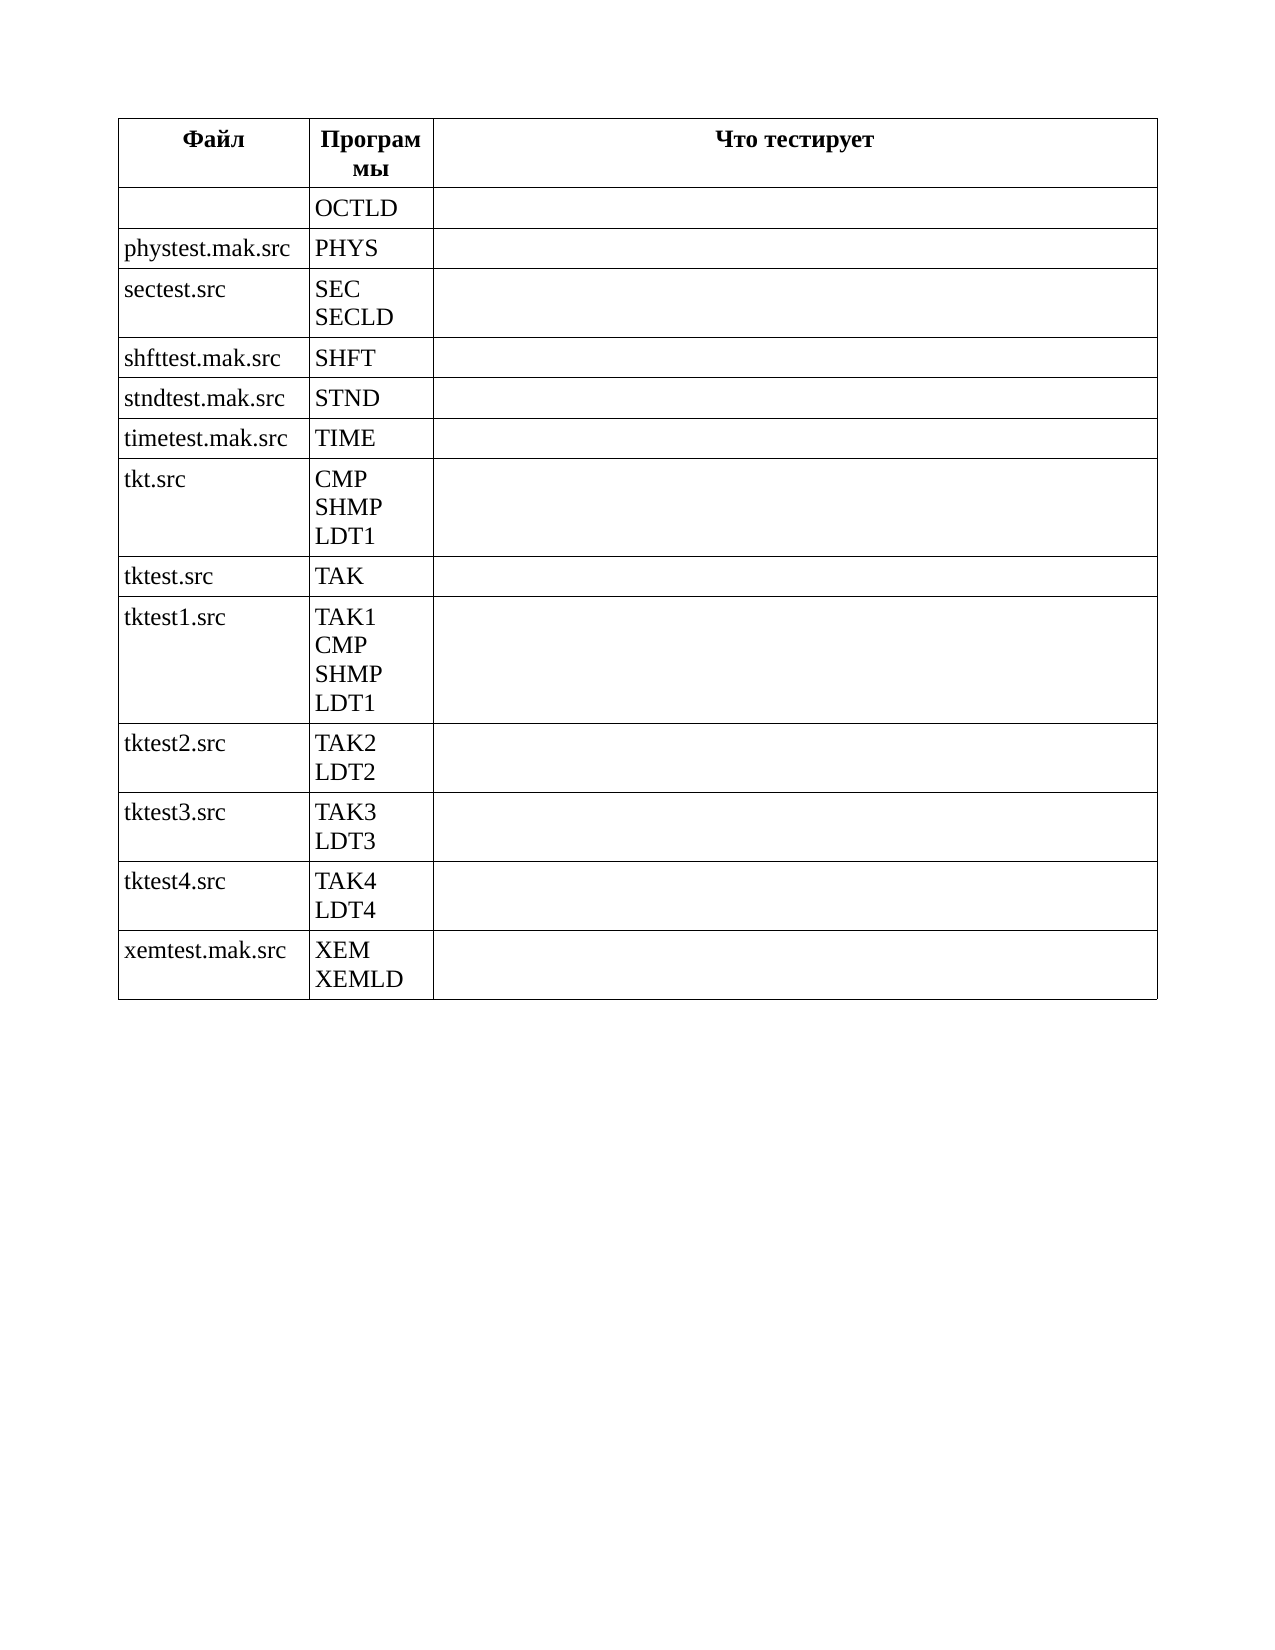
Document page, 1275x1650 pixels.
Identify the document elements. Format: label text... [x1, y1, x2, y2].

table_cell tktest1.src [119, 597, 309, 722]
table_cell [434, 724, 1157, 792]
table_cell [434, 862, 1157, 930]
table_cell tkt.src [119, 459, 309, 556]
table_cell [434, 269, 1157, 337]
table_cell [434, 229, 1157, 268]
table_cell [434, 338, 1157, 377]
table_cell [434, 459, 1157, 556]
table_cell timetest.mak.src [119, 419, 309, 458]
table_cell [434, 419, 1157, 458]
table_cell SEC SECLD [310, 269, 433, 337]
table_cell xemtest.mak.src [119, 931, 309, 999]
table_cell PHYS [310, 229, 433, 268]
table_cell TIME [310, 419, 433, 458]
table_cell tktest.src [119, 557, 309, 596]
table_cell tktest4.src [119, 862, 309, 930]
table_cell TAK [310, 557, 433, 596]
table_cell [434, 378, 1157, 417]
table_cell stndtest.mak.src [119, 378, 309, 417]
table_cell STND [310, 378, 433, 417]
table_cell sectest.src [119, 269, 309, 337]
table_cell tktest2.src [119, 724, 309, 792]
table_header Файл [119, 119, 309, 187]
table_cell TAK4 LDT4 [310, 862, 433, 930]
table_cell TAK2 LDT2 [310, 724, 433, 792]
table_cell shfttest.mak.src [119, 338, 309, 377]
table_cell CMP SHMP LDT1 [310, 459, 433, 556]
table_cell [434, 931, 1157, 999]
table_cell SHFT [310, 338, 433, 377]
table_cell TAK3 LDT3 [310, 793, 433, 861]
table_cell [434, 793, 1157, 861]
table_cell ХЕМ XEMLD [310, 931, 433, 999]
table_cell TAK1 CMP SHMP LDT1 [310, 597, 433, 722]
table_cell phystest.mak.src [119, 229, 309, 268]
table_cell [434, 188, 1157, 227]
table_cell [119, 188, 309, 227]
table_cell tktest3.src [119, 793, 309, 861]
table_cell [434, 557, 1157, 596]
table_cell [434, 597, 1157, 722]
table_header Программы [310, 119, 433, 187]
table_header Что тестирует [434, 119, 1157, 187]
table_cell OCTLD [310, 188, 433, 227]
